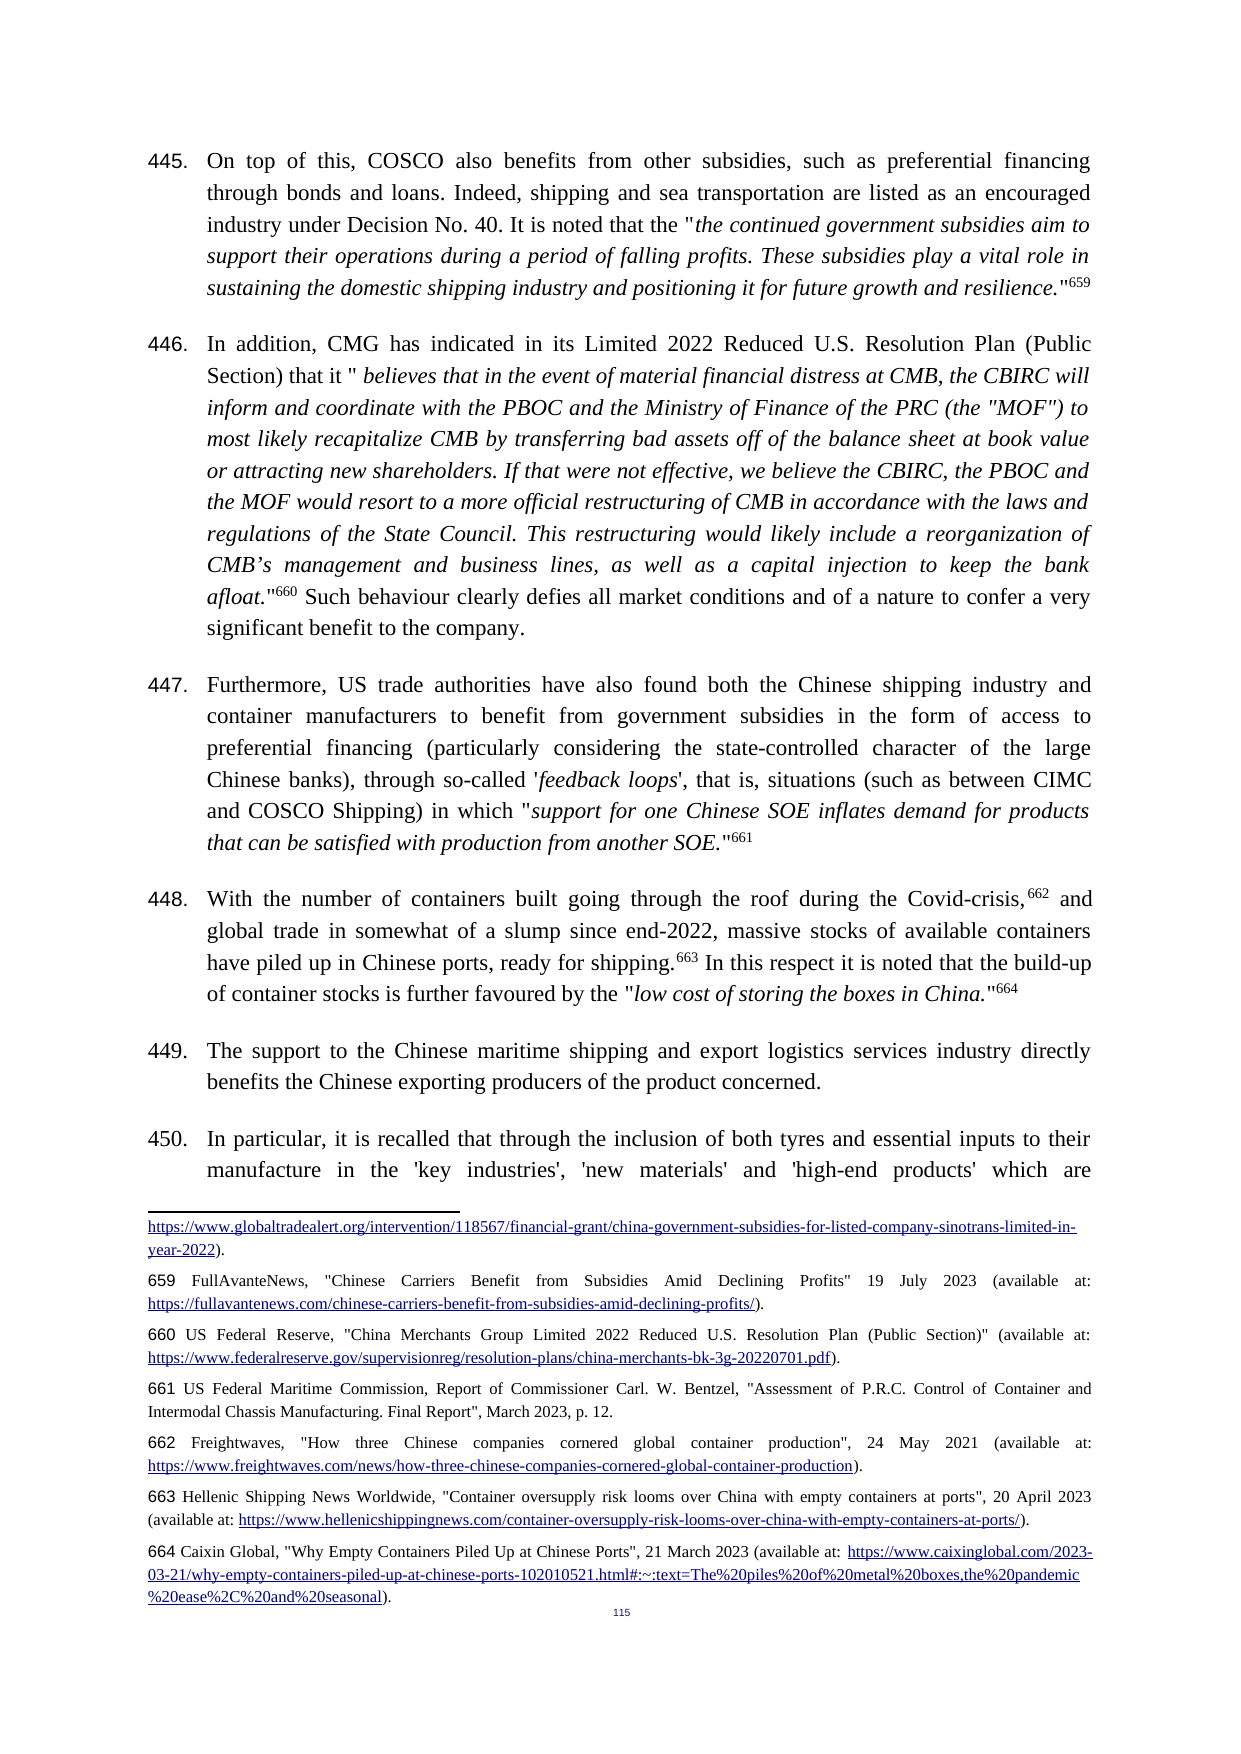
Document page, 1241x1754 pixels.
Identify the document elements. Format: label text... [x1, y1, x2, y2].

list US Federal Maritime Commission, Report of Commissioner Carl. W. Bentzel, "Assessment of P.R.C. Control of Container and Intermodal Chassis Manufacturing. Final Report", March 2023, p. 12. [148, 1379, 1093, 1421]
list Hellenic Shipping News Worldwide, "Container oversupply risk looms over China with empty containers at ports", 20 April 2023 (available at: https://www.hellenicshippingnews.com/container-oversupply-risk-looms-over-china-with-empty-containers-at-ports/). [148, 1487, 1093, 1529]
list Freightwaves, "How three Chinese companies cornered global container production", 24 May 2021 (available at: https://www.freightwaves.com/news/how-three-chinese-companies-cornered-global-container-production). [148, 1433, 1093, 1475]
list In particular, it is recalled that through the inclusion of both tyres and essential inputs to their manufacture in the 'key industries', 'new materials' and 'high-end products' which are [148, 1125, 1093, 1183]
list With the number of containers built going through the roof during the Covid-crisis, and global trade in somewhat of a slump since end-2022, massive stocks of available containers have piled up in Chinese ports, ready for shipping. In this respect it is noted that the build-up of container stocks is further favoured by the "low cost of storing the boxes in China." [148, 885, 1093, 1006]
list The support to the Chinese maritime shipping and export logistics services industry directly benefits the Chinese exporting producers of the product concerned. [148, 1037, 1093, 1094]
list In addition, CMG has indicated in its Limited 2022 Reduced U.S. Resolution Plan (Public Section) that it " believes that in the event of material financial distress at CMB, the CBIRC will inform and coordinate with the PBOC and the Ministry of Finance of the PRC (the "MOF") to most likely recapitalize CMB by transferring bad assets off of the balance sheet at book value or attracting new shareholders. If that were not effective, we believe the CBIRC, the PBOC and the MOF would resort to a more official restructuring of CMB in accordance with the laws and regulations of the State Council. This restructuring would likely include a reorganization of CMB’s management and business lines, as well as a capital injection to keep the bank afloat." Such behaviour clearly defies all market conditions and of a nature to confer a very significant benefit to the company. [148, 330, 1093, 641]
list US Federal Reserve, "China Merchants Group Limited 2022 Reduced U.S. Resolution Plan (Public Section)" (available at: https://www.federalreserve.gov/supervisionreg/resolution-plans/china-merchants-bk-3g-20220701.pdf). [148, 1325, 1093, 1367]
list https://www.globaltradealert.org/intervention/118567/financial-grant/china-government-subsidies-for-listed-company-sinotrans-limited-in-year-2022). [148, 1216, 1093, 1258]
list Furthermore, US trade authorities have also found both the Chinese shipping industry and container manufacturers to benefit from government subsidies in the form of access to preferential financing (particularly considering the state-controlled character of the large Chinese banks), through so-called 'feedback loops', that is, situations (such as between CIMC and COSCO Shipping) in which "support for one Chinese SOE inflates demand for products that can be satisfied with production from another SOE." [148, 671, 1093, 855]
list Caixin Global, "Why Empty Containers Piled Up at Chinese Ports", 21 March 2023 (available at: https://www.caixinglobal.com/2023-03-21/why-empty-containers-piled-up-at-chinese-ports-102010521.html#:~:text=The%20piles%20of%20metal%20boxes,the%20pandemic%20ease%2C%20and%20seasonal). [148, 1541, 1093, 1606]
list On top of this, COSCO also benefits from other subsidies, such as preferential financing through bonds and loans. Indeed, shipping and sea transportation are listed as an encouraged industry under Decision No. 40. It is noted that the "the continued government subsidies aim to support their operations during a period of falling profits. These subsidies play a vital role in sustaining the domestic shipping industry and positioning it for future growth and resilience." [148, 148, 1093, 300]
list FullAvanteNews, "Chinese Carriers Benefit from Subsidies Amid Declining Profits" 19 July 2023 (available at: https://fullavantenews.com/chinese-carriers-benefit-from-subsidies-amid-declining-profits/). [148, 1271, 1093, 1313]
